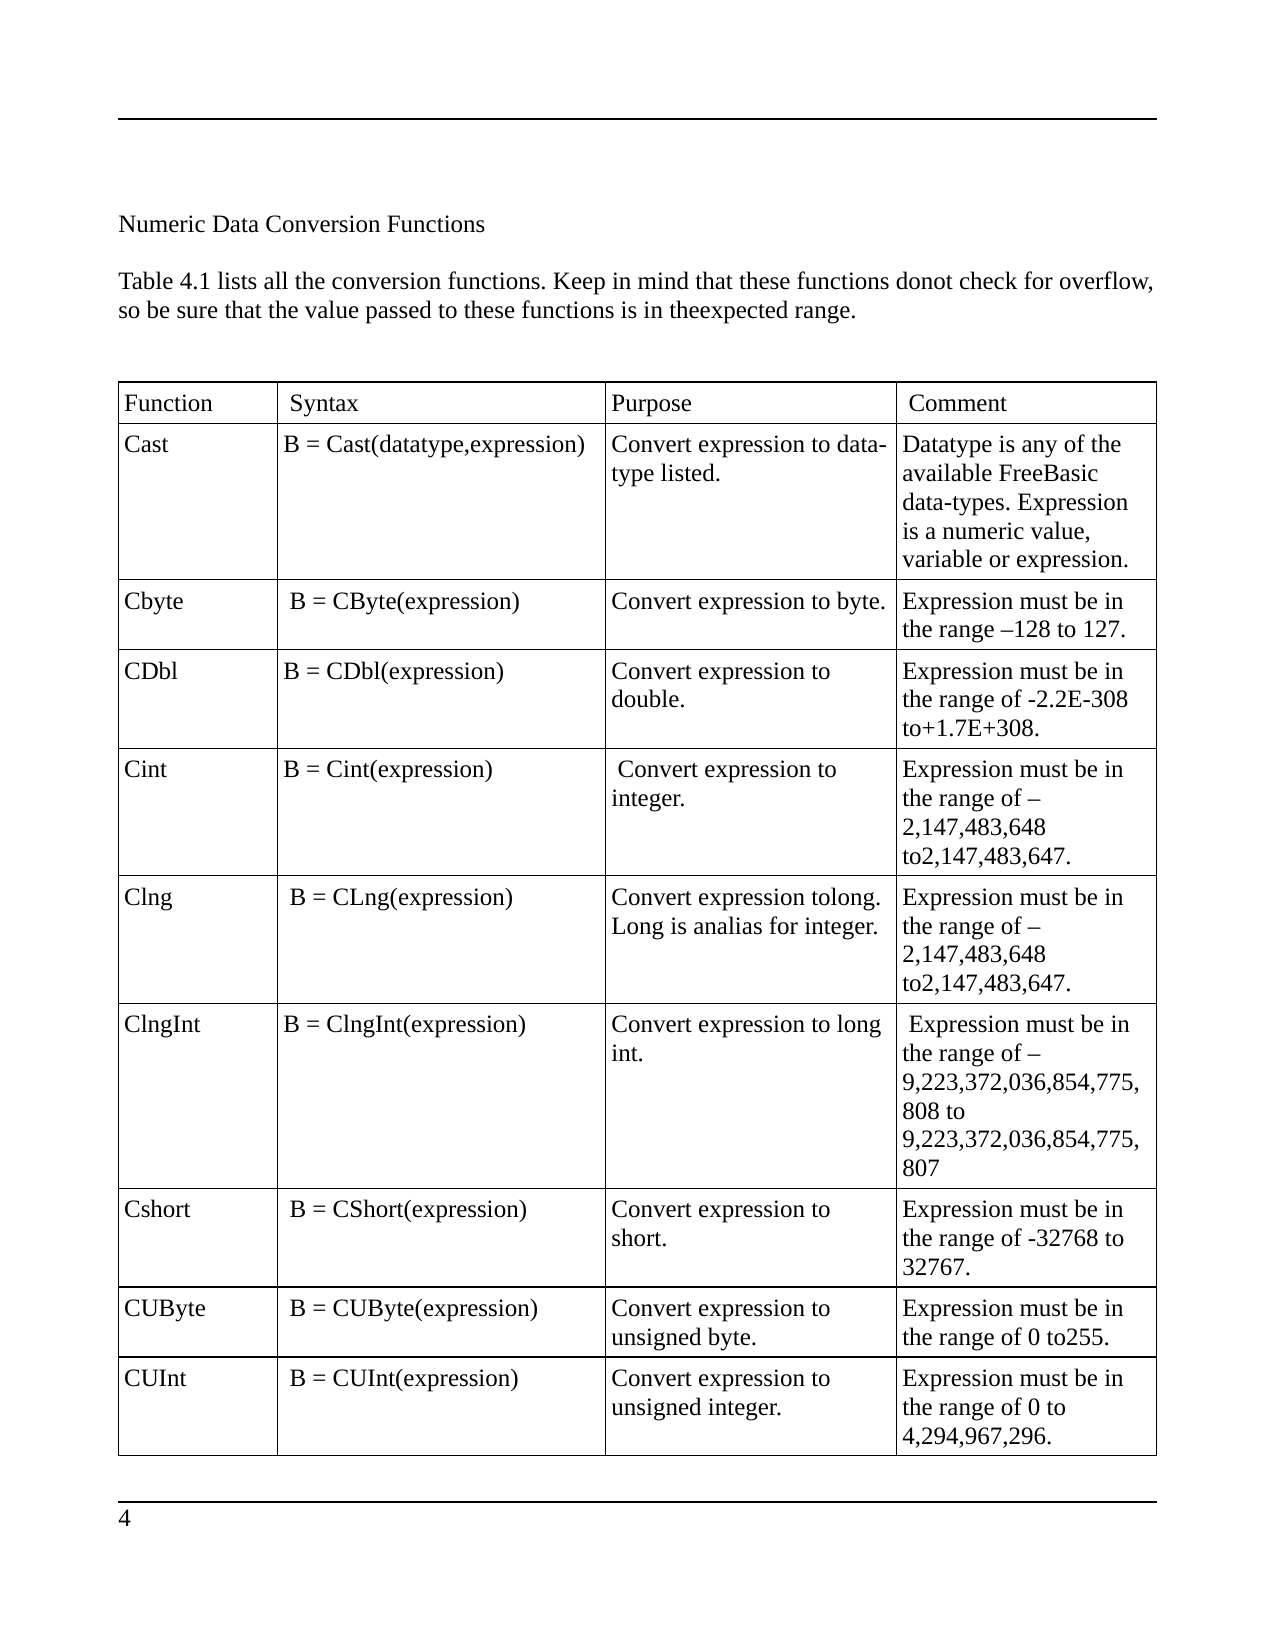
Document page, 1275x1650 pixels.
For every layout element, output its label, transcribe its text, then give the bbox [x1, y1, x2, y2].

table_cell B = Cast(datatype,expression) [278, 424, 605, 579]
table_cell Cast [119, 424, 277, 579]
table_cell Clng [119, 876, 277, 1003]
table_cell ClngInt [119, 1004, 277, 1188]
table_cell B = CShort(expression) [278, 1189, 605, 1286]
text Table 4.1 lists all the conversion functions. Keep in mind that these functions donot check for overflow, so be sure that the value passed to these functions is in theexpected range. [118, 266, 1157, 324]
table_cell Cbyte [119, 580, 277, 649]
table_cell CUByte [119, 1288, 277, 1356]
table_cell B = CByte(expression) [278, 580, 605, 649]
table_cell Expression must be in the range of –9,223,372,036,854,775,808 to 9,223,372,036,854,775,807 [897, 1004, 1156, 1188]
table_cell CDbl [119, 650, 277, 748]
table_cell Convert expression to data-type listed. [606, 424, 896, 579]
text Numeric Data Conversion Functions [118, 209, 1157, 238]
table_cell Convert expression to byte. [606, 580, 896, 649]
table_header Function [119, 383, 277, 423]
table_cell Expression must be in the range of 0 to255. [897, 1288, 1156, 1356]
table_cell Expression must be in the range of 0 to 4,294,967,296. [897, 1358, 1156, 1455]
table_cell B = CLng(expression) [278, 876, 605, 1003]
table_cell Expression must be in the range of –2,147,483,648 to2,147,483,647. [897, 876, 1156, 1003]
table_cell Expression must be in the range –128 to 127. [897, 580, 1156, 649]
table_cell B = CDbl(expression) [278, 650, 605, 748]
table_header Purpose [606, 383, 896, 423]
table_cell B = Cint(expression) [278, 749, 605, 875]
table_header Comment [897, 383, 1156, 423]
table_cell Convert expression to unsigned integer. [606, 1358, 896, 1455]
table_cell Convert expression to short. [606, 1189, 896, 1286]
table_cell Cint [119, 749, 277, 875]
table_cell Expression must be in the range of -32768 to 32767. [897, 1189, 1156, 1286]
table_cell Convert expression to unsigned byte. [606, 1288, 896, 1356]
table_cell Datatype is any of the available FreeBasic data-types. Expression is a numeric value, variable or expression. [897, 424, 1156, 579]
table_cell Convert expression to double. [606, 650, 896, 748]
table_cell CUInt [119, 1358, 277, 1455]
table_cell Convert expression to integer. [606, 749, 896, 875]
table_cell B = CUByte(expression) [278, 1288, 605, 1356]
table_cell B = ClngInt(expression) [278, 1004, 605, 1188]
table_cell Expression must be in the range of –2,147,483,648 to2,147,483,647. [897, 749, 1156, 875]
table_cell Convert expression to long int. [606, 1004, 896, 1188]
table_cell B = CUInt(expression) [278, 1358, 605, 1455]
table_cell Cshort [119, 1189, 277, 1286]
table_cell Convert expression tolong. Long is analias for integer. [606, 876, 896, 1003]
table_header Syntax [278, 383, 605, 423]
table_cell Expression must be in the range of -2.2E-308 to+1.7E+308. [897, 650, 1156, 748]
